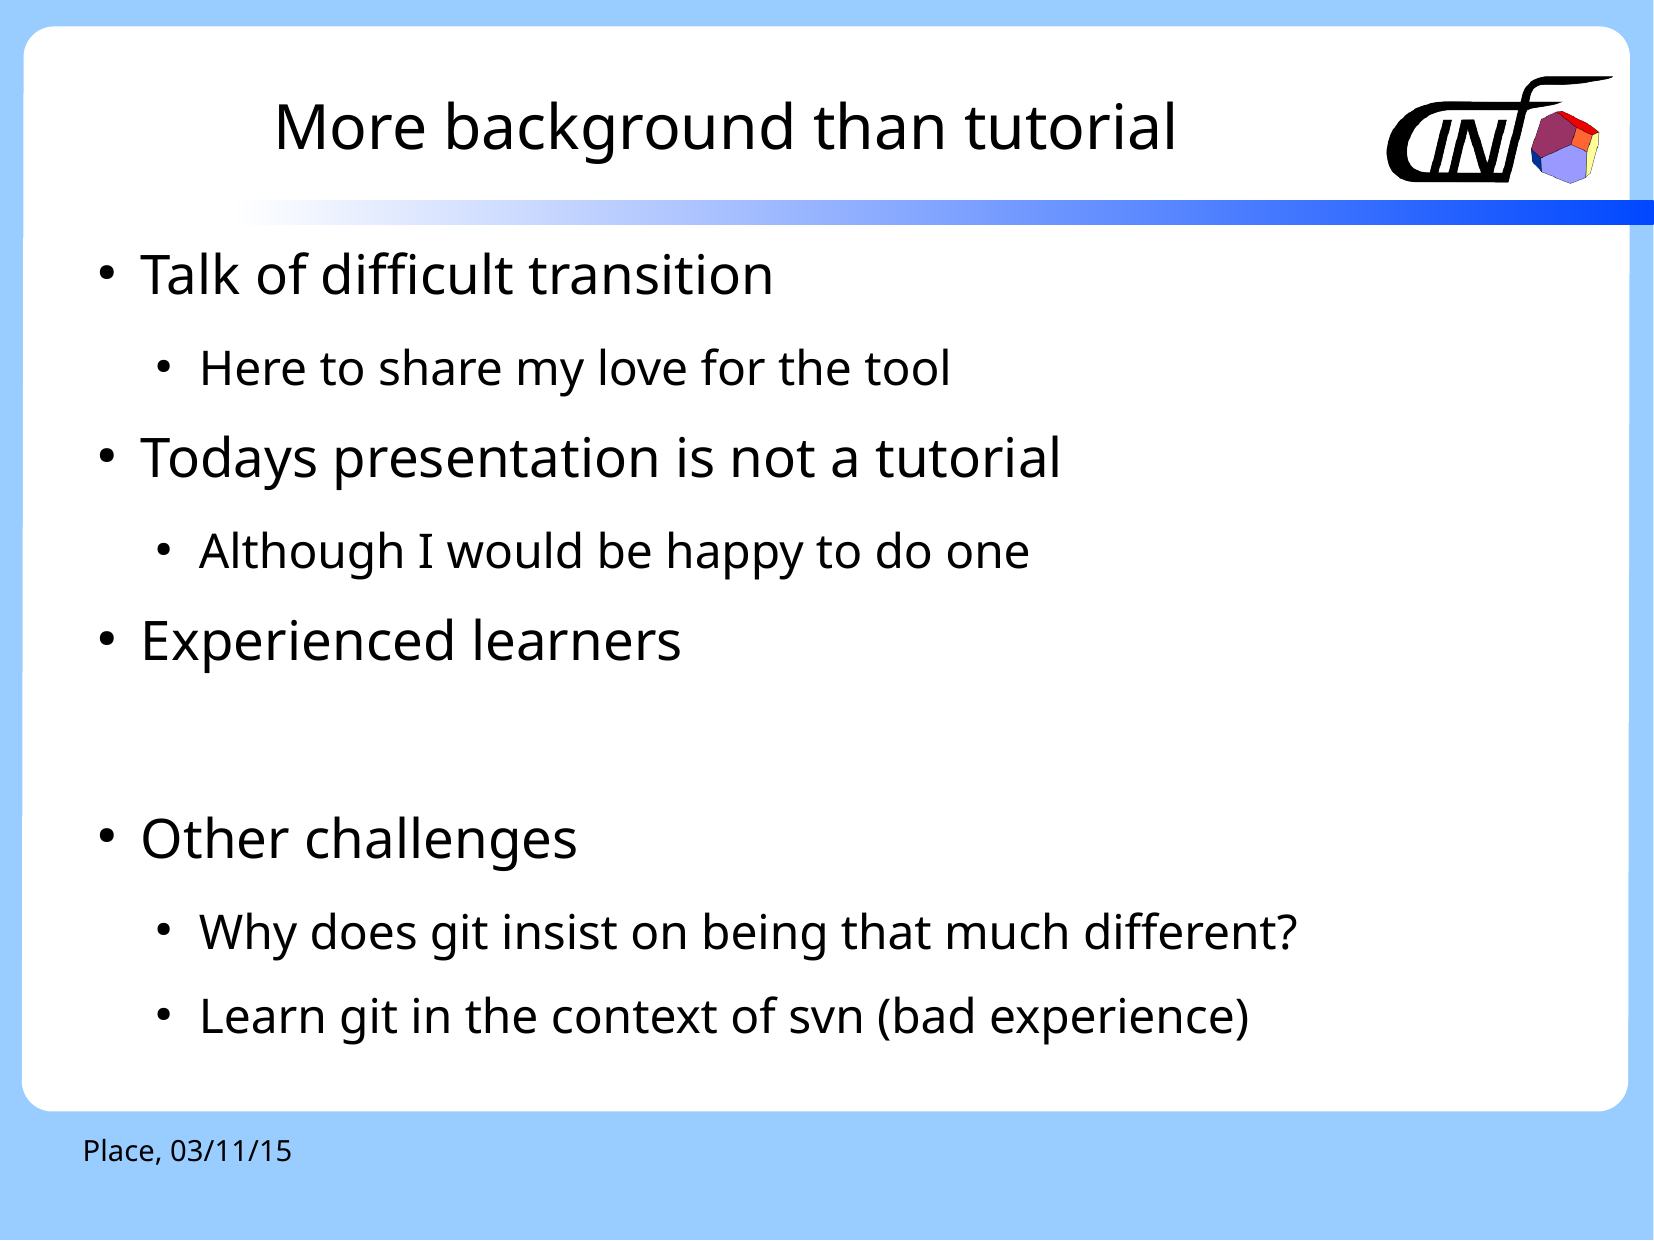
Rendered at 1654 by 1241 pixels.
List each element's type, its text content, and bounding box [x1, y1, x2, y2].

title More background than tutorial [82, 49, 1371, 201]
picture [1386, 76, 1613, 184]
list Talk of difficult transition Here to share my love for the tool Todays presentation is not a tutorial Although I would be happy to do one Experienced learners Other challenges Why does git insist on being that much different? Learn git in the context of svn (bad experience) [82, 236, 1571, 1055]
